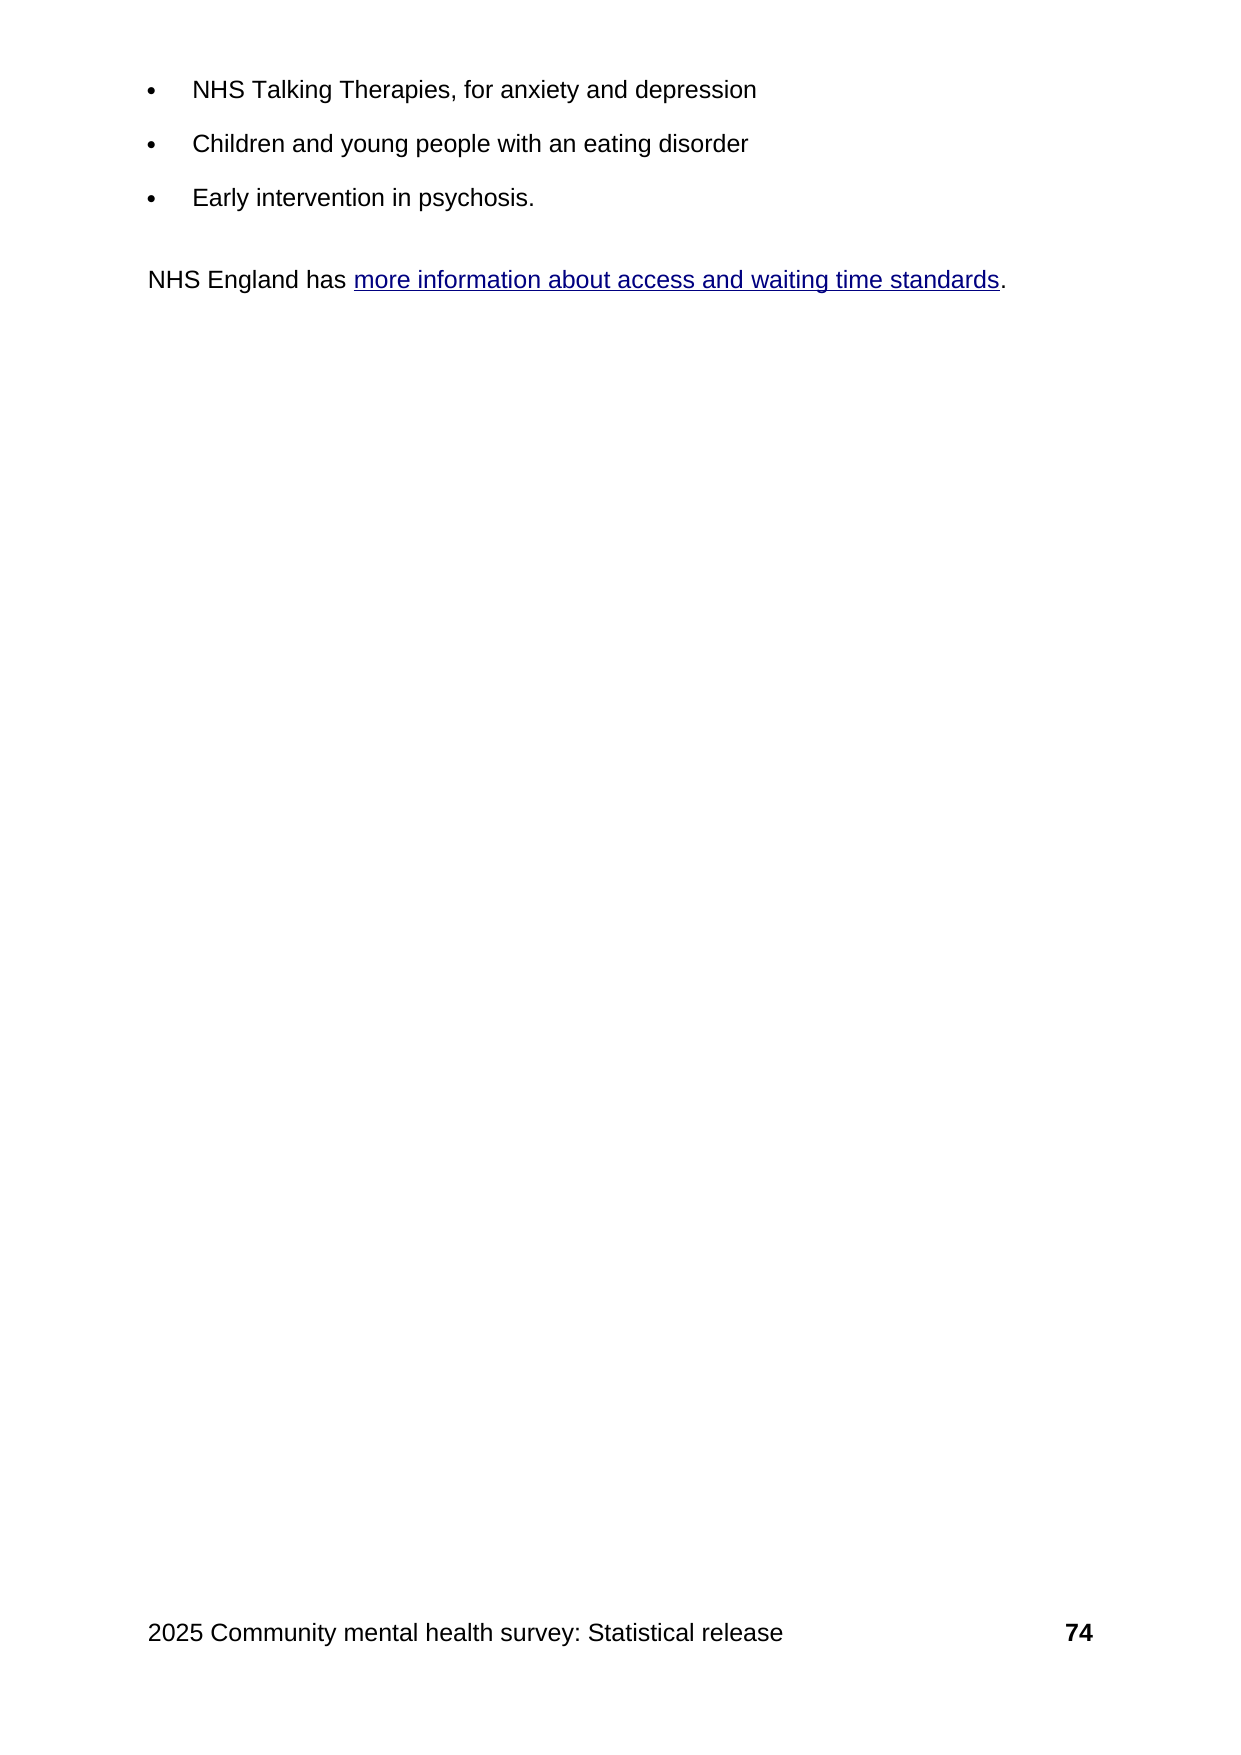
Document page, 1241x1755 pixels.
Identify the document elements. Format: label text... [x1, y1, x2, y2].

list Children and young people with an eating disorder [148, 129, 1093, 157]
list Early intervention in psychosis. [148, 182, 1093, 211]
list NHS Talking Therapies, for anxiety and depression [148, 75, 1093, 104]
text NHS England has more information about access and waiting time standards. [148, 265, 1093, 294]
